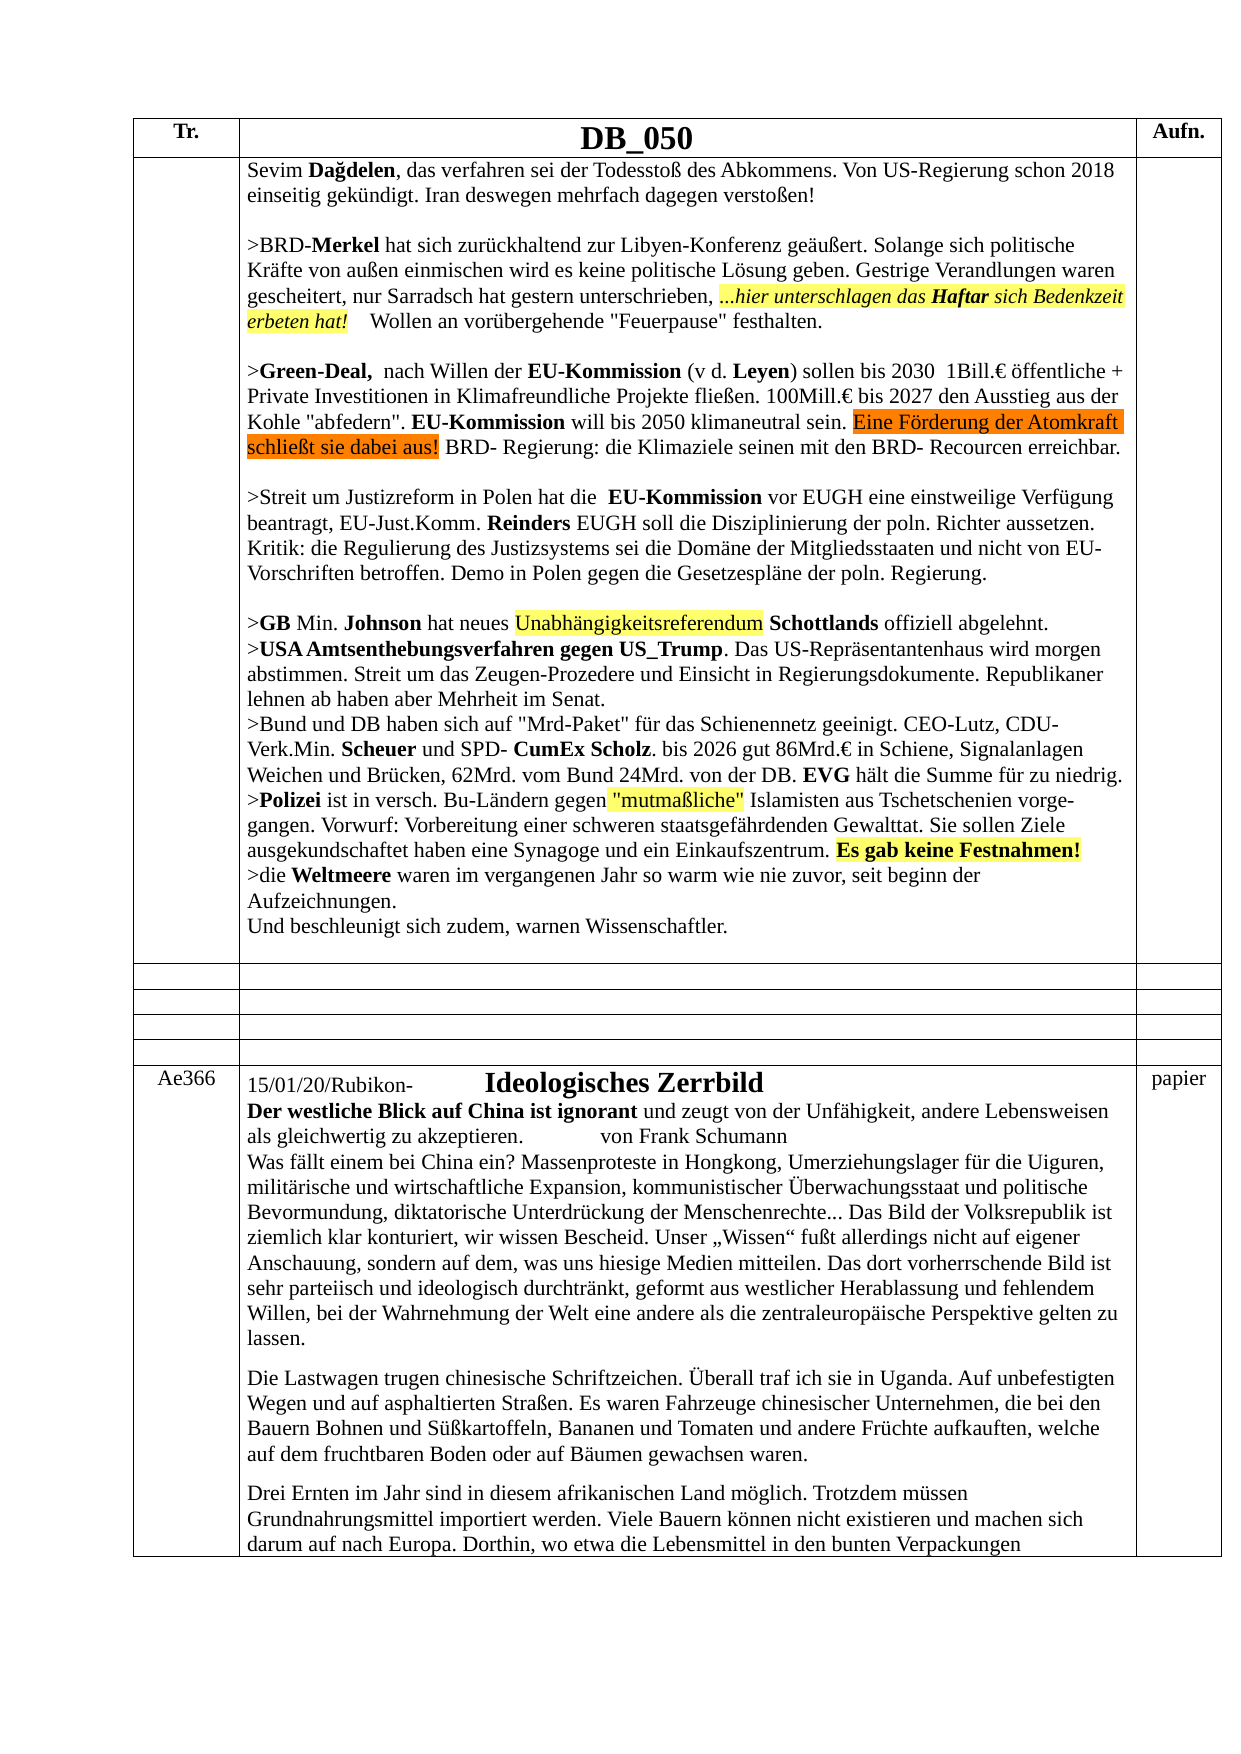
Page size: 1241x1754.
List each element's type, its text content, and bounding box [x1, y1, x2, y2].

table_cell [1137, 990, 1221, 1014]
table_header DB_050 [240, 119, 1136, 157]
table_cell [240, 1015, 1136, 1039]
table_cell papier [1137, 1066, 1221, 1556]
table_header ­Tr. [134, 119, 239, 157]
table_header Aufn. [1137, 119, 1221, 157]
table_cell [1137, 158, 1221, 963]
table_cell Ae366 [134, 1066, 239, 1556]
table_cell [1137, 964, 1221, 989]
table_cell Sevim Dağdelen, das verfahren sei der Todesstoß des Abkommens. Von US-Regierung schon 2018 einseitig gekündigt. Iran deswegen mehrfach dagegen verstoßen! >BRD-Merkel hat sich zurückhaltend zur Libyen-Konferenz geäußert. Solange sich politische Kräfte von außen einmischen wird es keine politische Lösung geben. Gestrige Verandlungen waren gescheitert, nur Sarradsch hat gestern unterschrieben, ...hier unterschlagen das Haftar sich Bedenkzeit erbeten hat! Wollen an vorübergehende "Feuerpause" festhalten. >Green-Deal, nach Willen der EU-Kommission (v d. Leyen) sollen bis 2030 1Bill.€ öffentliche + Private Investitionen in Klimafreundliche Projekte fließen. 100Mill.€ bis 2027 den Ausstieg aus der Kohle "abfedern". EU-Kommission will bis 2050 klimaneutral sein. Eine Förderung der Atomkraft schließt sie dabei aus! BRD- Regierung: die Klimaziele seinen mit den BRD- Recourcen erreichbar. >Streit um Justizreform in Polen hat die EU-Kommission vor EUGH eine einstweilige Verfügung beantragt, EU-Just.Komm. Reinders EUGH soll die Disziplinierung der poln. Richter aussetzen. Kritik: die Regulierung des Justizsystems sei die Domäne der Mitgliedsstaaten und nicht von EU- Vorschriften betroffen. Demo in Polen gegen die Gesetzespläne der poln. Regierung. >GB Min. Johnson hat neues Unabhängigkeitsreferendum Schottlands offiziell abgelehnt. >USA Amtsenthebungsverfahren gegen US_Trump. Das US-Repräsentantenhaus wird morgen abstimmen. Streit um das Zeugen-Prozedere und Einsicht in Regierungsdokumente. Republikaner lehnen ab haben aber Mehrheit im Senat. >Bund und DB haben sich auf "Mrd-Paket" für das Schienennetz geeinigt. CEO-Lutz, CDU- Verk.Min. Scheuer und SPD- CumEx Scholz. bis 2026 gut 86Mrd.€ in Schiene, Signalanlagen Weichen und Brücken, 62Mrd. vom Bund 24Mrd. von der DB. EVG hält die Summe für zu niedrig. >Polizei ist in versch. Bu-Ländern gegen "mutmaßliche" Islamisten aus Tschetschenien vorge-gangen. Vorwurf: Vorbereitung einer schweren staatsgefährdenden Gewalttat. Sie sollen Ziele ausgekundschaftet haben eine Synagoge und ein Einkaufszentrum. Es gab keine Festnahmen! >die Weltmeere waren im vergangenen Jahr so warm wie nie zuvor, seit beginn der Aufzeichnungen. Und beschleunigt sich zudem, warnen Wissenschaftler. [240, 158, 1136, 963]
table_cell [134, 1040, 239, 1064]
table_cell [240, 1040, 1136, 1064]
table_cell [134, 158, 239, 963]
table_cell [134, 964, 239, 989]
table_cell [134, 990, 239, 1014]
table_cell [134, 1015, 239, 1039]
table_cell [1137, 1040, 1221, 1064]
table_cell 15/01/20/Rubikon- Ideologisches Zerrbild Der westliche Blick auf China ist ignorant und zeugt von der Unfähigkeit, andere Lebensweisen als gleichwertig zu akzeptieren. von Frank Schumann Was fällt einem bei China ein? Massenproteste in Hongkong, Umerziehungslager für die Uiguren, militärische und wirtschaftliche Expansion, kommunistischer Überwachungsstaat und politische Bevormundung, diktatorische Unterdrückung der Menschenrechte... Das Bild der Volksrepublik ist ziemlich klar konturiert, wir wissen Bescheid. Unser „Wissen“ fußt allerdings nicht auf eigener Anschauung, sondern auf dem, was uns hiesige Medien mitteilen. Das dort vorherrschende Bild ist sehr parteiisch und ideologisch durchtränkt, geformt aus westlicher Herablassung und fehlendem Willen, bei der Wahrnehmung der Welt eine andere als die zentraleuropäische Perspektive gelten zu lassen. Die Lastwagen trugen chinesische Schriftzeichen. Überall traf ich sie in Uganda. Auf unbefestigten Wegen und auf asphaltierten Straßen. Es waren Fahrzeuge chinesischer Unternehmen, die bei den Bauern Bohnen und Süßkartoffeln, Bananen und Tomaten und andere Früchte aufkauften, welche auf dem fruchtbaren Boden oder auf Bäumen gewachsen waren. Drei Ernten im Jahr sind in diesem afrikanischen Land möglich. Trotzdem müssen Grundnahrungsmittel importiert werden. Viele Bauern können nicht existieren und machen sich darum auf nach Europa. Dorthin, wo etwa die Lebensmittel in den bunten Verpackungen [240, 1066, 1136, 1556]
table_cell [1137, 1015, 1221, 1039]
table_cell [240, 990, 1136, 1014]
table_cell [240, 964, 1136, 989]
